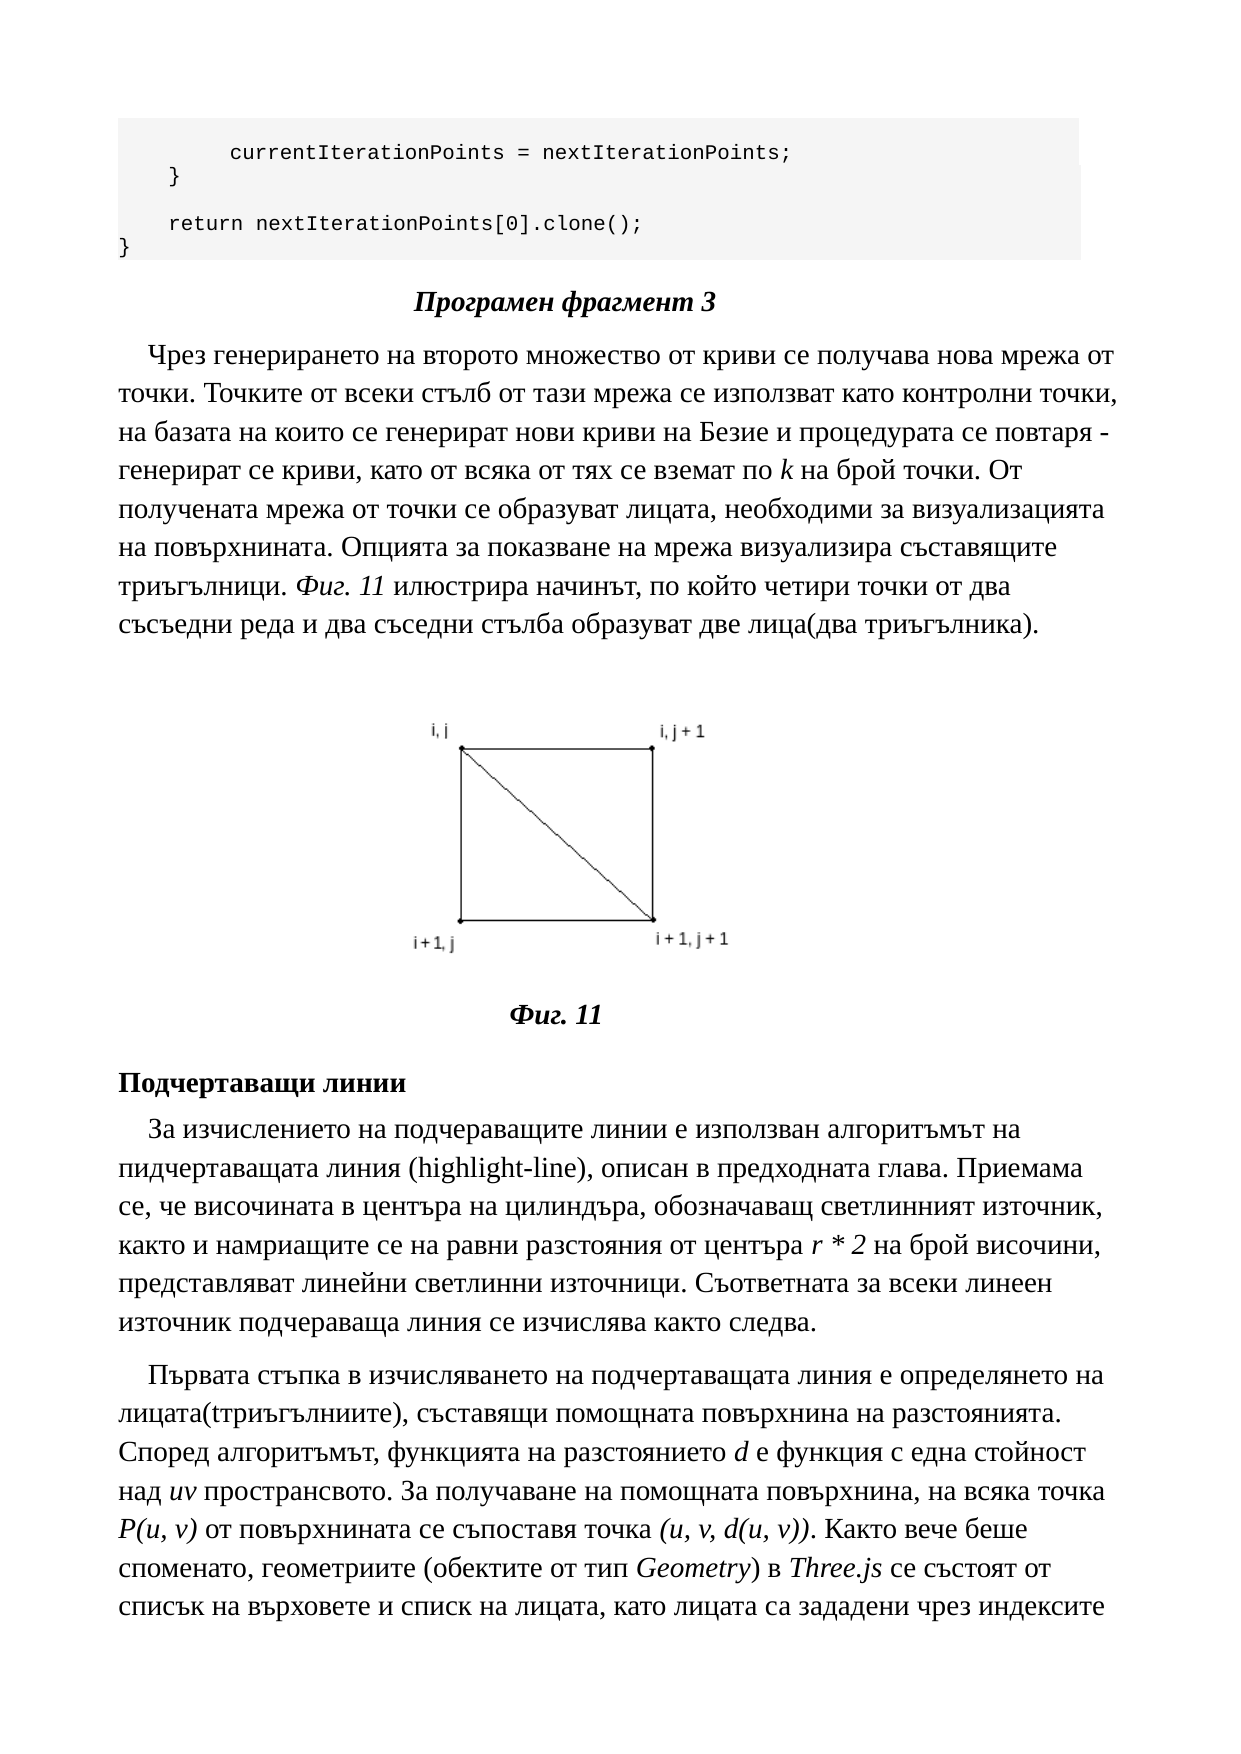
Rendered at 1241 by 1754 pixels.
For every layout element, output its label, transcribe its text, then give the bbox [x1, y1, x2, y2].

text Програмен фрагмент 3 [118, 284, 1122, 317]
text return nextIterationPoints[0].clone(); [118, 213, 1122, 236]
picture [389, 679, 732, 996]
subtitle Подчертаващи линии [118, 1065, 1122, 1099]
text Първата стъпка в изчисляването на подчертаващата линия е определянето на лицата(tтриъгълниите), съставящи помощната повърхнина на разстоянията. Според алгоритъмът, функцията на разстоянието d е функция с една стойност над uv пространсвото. За получаване на помощната повърхнина, на всяка точка P(u, v) от повърхнината се съпоставя точка (u, v, d(u, v)). Както вече беше споменато, геометриите (обектите от тип Geometry) в Three.js се състоят от списък на върховете и списк на лицата, като лицата са зададени чрез индексите [118, 1357, 1122, 1622]
text Фиг. 11 [118, 997, 1122, 1031]
text } [118, 165, 1122, 189]
text Чрез генерирането на второто множество от криви се получава нова мрежа от точки. Точките от всеки стълб от тази мрежа се използват като контролни точки, на базата на които се генерират нови криви на Безие и процедурата се повтаря - генерират се криви, като от всяка от тях се вземат по k на брой точки. От получената мрежа от точки се образуват лицата, необходими за визуализацията на повърхнината. Опцията за показване на мрежа визуализира съставящите триъгълници. Фиг. 11 илюстрира начинът, по който четири точки от два съсъедни реда и два съседни стълба образуват две лица(два триъгълника). [118, 337, 1122, 640]
text За изчислението на подчераващите линии е използван алгоритъмът на пидчертаващата линия (highlight-line), описан в предходната глава. Приемама се, че височината в центъра на цилиндъра, обозначаващ светлинният източник, както и намриащите се на равни разстояния от центъра r * 2 на брой височини, представляват линейни светлинни източници. Съответната за всеки линеен източник подчераваща линия се изчислява както следва. [118, 1111, 1122, 1337]
text currentIterationPoints = nextIterationPoints; [118, 142, 1122, 165]
text } [118, 236, 1122, 260]
